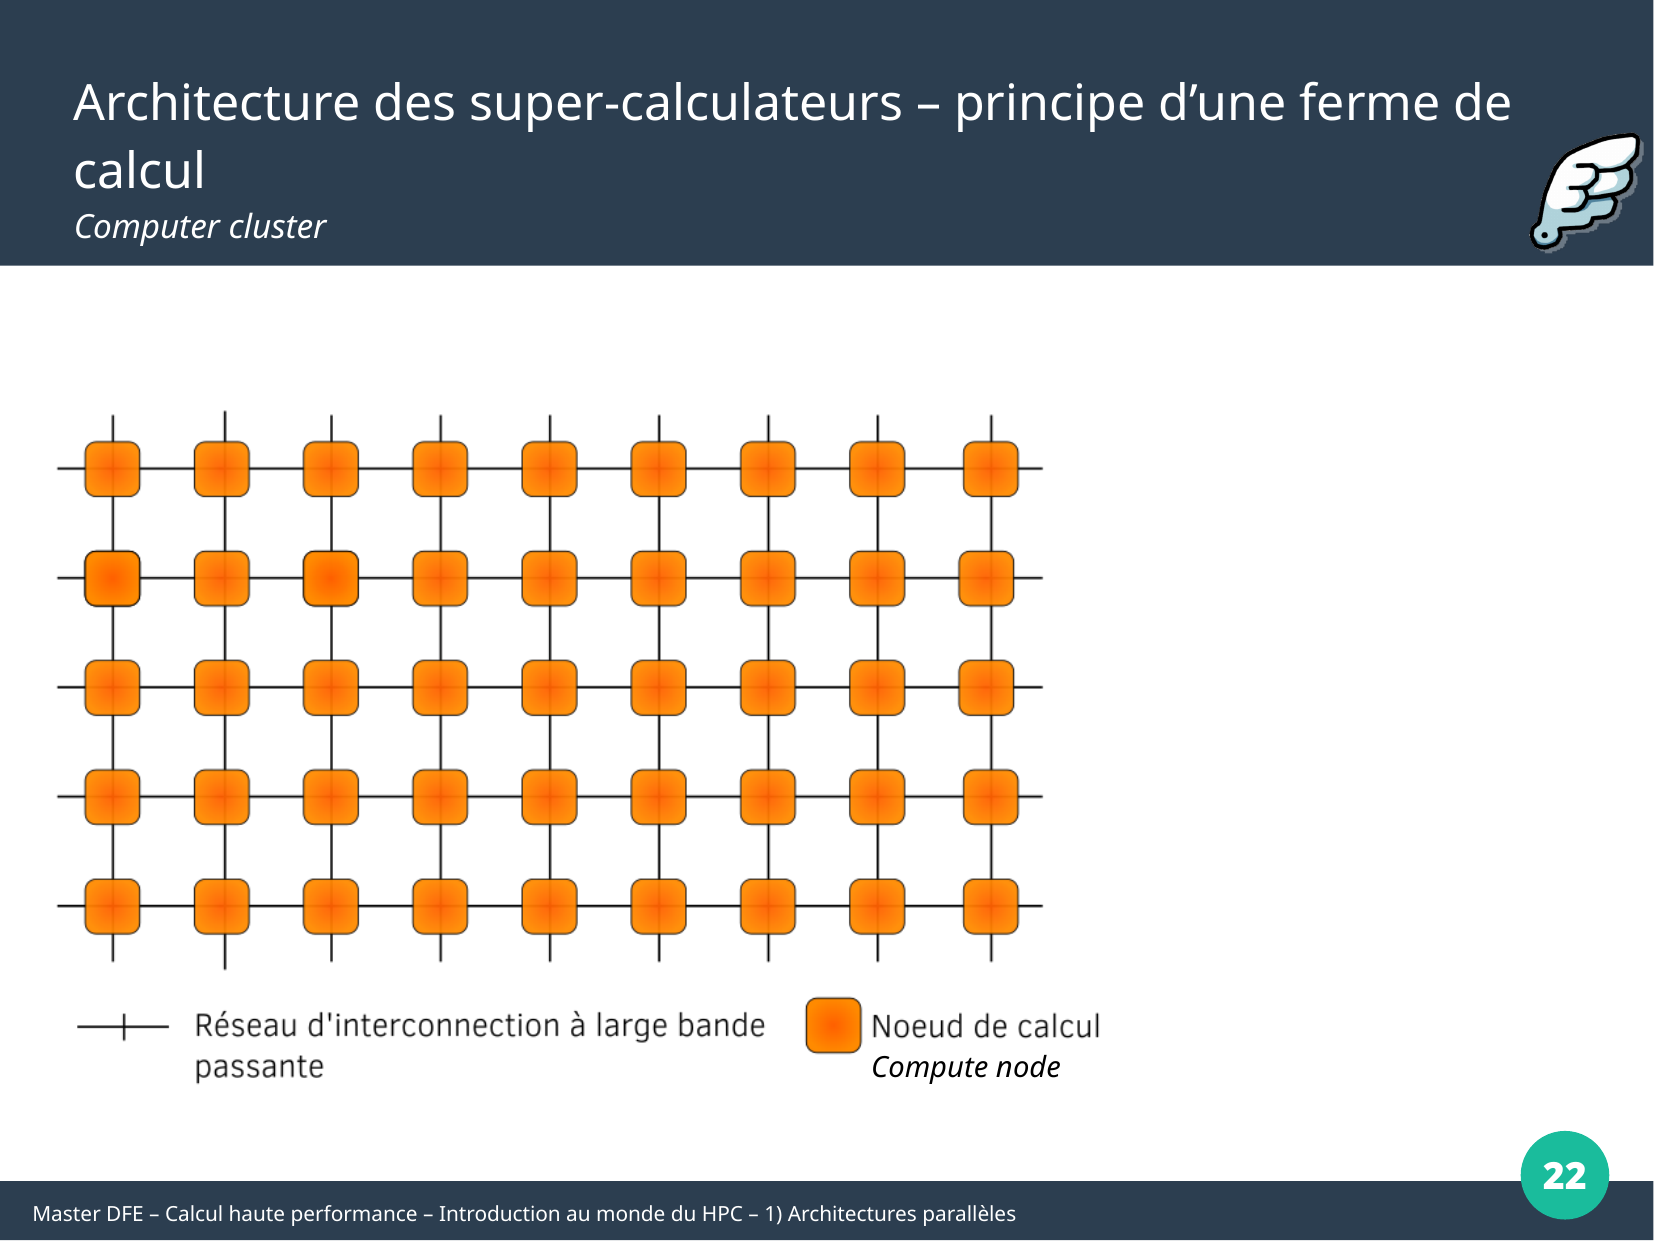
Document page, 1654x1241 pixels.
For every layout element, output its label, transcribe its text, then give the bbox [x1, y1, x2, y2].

text_box Architecture des super-calculateurs – principe d’une ferme de calcul Computer cluster [59, 59, 1619, 209]
text_box Master DFE – Calcul haute performance – Introduction au monde du HPC – 1) Architectures parallèles [17, 1191, 1436, 1235]
picture [42, 315, 1629, 1099]
picture [1526, 131, 1644, 251]
